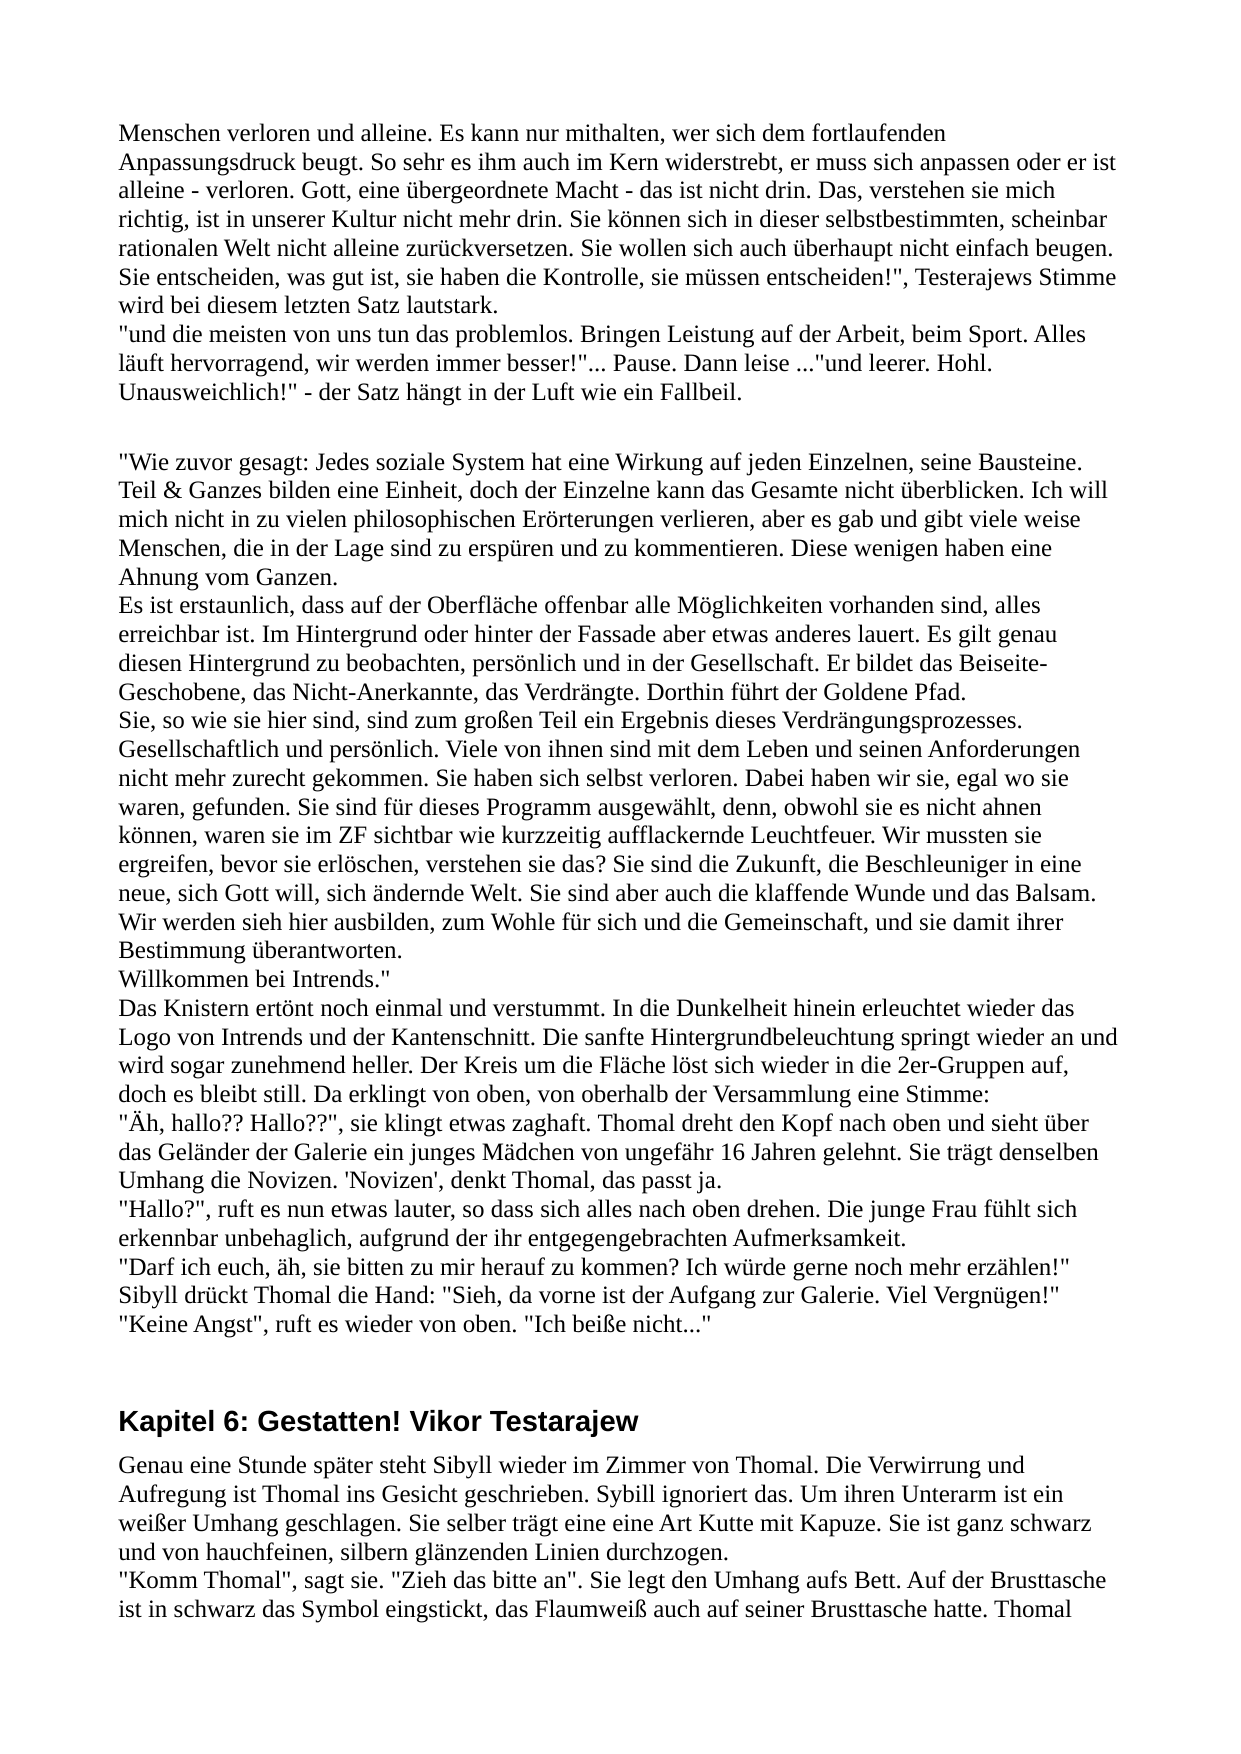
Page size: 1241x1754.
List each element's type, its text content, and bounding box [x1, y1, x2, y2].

subtitle Kapitel 6: Gestatten! Vikor Testarajew [118, 1404, 1122, 1438]
text "Keine Angst", ruft es wieder von oben. "Ich beiße nicht..." [118, 1309, 1122, 1338]
text "Äh, hallo?? Hallo??", sie klingt etwas zaghaft. Thomal dreht den Kopf nach oben und sieht über das Geländer der Galerie ein junges Mädchen von ungefähr 16 Jahren gelehnt. Sie trägt denselben Umhang die Novizen. 'Novizen', denkt Thomal, das passt ja. [118, 1108, 1122, 1194]
text "Wie zuvor gesagt: Jedes soziale System hat eine Wirkung auf jeden Einzelnen, seine Bausteine. Teil & Ganzes bilden eine Einheit, doch der Einzelne kann das Gesamte nicht überblicken. Ich will mich nicht in zu vielen philosophischen Erörterungen verlieren, aber es gab und gibt viele weise Menschen, die in der Lage sind zu erspüren und zu kommentieren. Diese wenigen haben eine Ahnung vom Ganzen. [118, 447, 1122, 591]
text Sie, so wie sie hier sind, sind zum großen Teil ein Ergebnis dieses Verdrängungsprozesses. Gesellschaftlich und persönlich. Viele von ihnen sind mit dem Leben und seinen Anforderungen nicht mehr zurecht gekommen. Sie haben sich selbst verloren. Dabei haben wir sie, egal wo sie waren, gefunden. Sie sind für dieses Programm ausgewählt, denn, obwohl sie es nicht ahnen können, waren sie im ZF sichtbar wie kurzzeitig aufflackernde Leuchtfeuer. Wir mussten sie ergreifen, bevor sie erlöschen, verstehen sie das? Sie sind die Zukunft, die Beschleuniger in eine neue, sich Gott will, sich ändernde Welt. Sie sind aber auch die klaffende Wunde und das Balsam. [118, 706, 1122, 907]
text Sibyll drückt Thomal die Hand: "Sieh, da vorne ist der Aufgang zur Galerie. Viel Vergnügen!" [118, 1281, 1122, 1309]
text "Hallo?", ruft es nun etwas lauter, so dass sich alles nach oben drehen. Die junge Frau fühlt sich erkennbar unbehaglich, aufgrund der ihr entgegengebrachten Aufmerksamkeit. [118, 1194, 1122, 1252]
text "Komm Thomal", sagt sie. "Zieh das bitte an". Sie legt den Umhang aufs Bett. Auf der Brusttasche ist in schwarz das Symbol eingstickt, das Flaumweiß auch auf seiner Brusttasche hatte. Thomal [118, 1565, 1122, 1623]
text "Darf ich euch, äh, sie bitten zu mir herauf zu kommen? Ich würde gerne noch mehr erzählen!" [118, 1252, 1122, 1281]
text Willkommen bei Intrends." [118, 964, 1122, 993]
text Das Knistern ertönt noch einmal und verstummt. In die Dunkelheit hinein erleuchtet wieder das Logo von Intrends und der Kantenschnitt. Die sanfte Hintergrundbeleuchtung springt wieder an und wird sogar zunehmend heller. Der Kreis um die Fläche löst sich wieder in die 2er-Gruppen auf, doch es bleibt still. Da erklingt von oben, von oberhalb der Versammlung eine Stimme: [118, 993, 1122, 1108]
text Genau eine Stunde später steht Sibyll wieder im Zimmer von Thomal. Die Verwirrung und Aufregung ist Thomal ins Gesicht geschrieben. Sybill ignoriert das. Um ihren Unterarm ist ein weißer Umhang geschlagen. Sie selber trägt eine eine Art Kutte mit Kapuze. Sie ist ganz schwarz und von hauchfeinen, silbern glänzenden Linien durchzogen. [118, 1450, 1122, 1565]
text "und die meisten von uns tun das problemlos. Bringen Leistung auf der Arbeit, beim Sport. Alles läuft hervorragend, wir werden immer besser!"... Pause. Dann leise ..."und leerer. Hohl. Unausweichlich!" - der Satz hängt in der Luft wie ein Fallbeil. [118, 319, 1122, 406]
text Es ist erstaunlich, dass auf der Oberfläche offenbar alle Möglichkeiten vorhanden sind, alles erreichbar ist. Im Hintergrund oder hinter der Fassade aber etwas anderes lauert. Es gilt genau diesen Hintergrund zu beobachten, persönlich und in der Gesellschaft. Er bildet das Beiseite-Geschobene, das Nicht-Anerkannte, das Verdrängte. Dorthin führt der Goldene Pfad. [118, 591, 1122, 706]
text Menschen verloren und alleine. Es kann nur mithalten, wer sich dem fortlaufenden Anpassungsdruck beugt. So sehr es ihm auch im Kern widerstrebt, er muss sich anpassen oder er ist alleine - verloren. Gott, eine übergeordnete Macht - das ist nicht drin. Das, verstehen sie mich richtig, ist in unserer Kultur nicht mehr drin. Sie können sich in dieser selbstbestimmten, scheinbar rationalen Welt nicht alleine zurückversetzen. Sie wollen sich auch überhaupt nicht einfach beugen. Sie entscheiden, was gut ist, sie haben die Kontrolle, sie müssen entscheiden!", Testerajews Stimme wird bei diesem letzten Satz lautstark. [118, 118, 1122, 319]
text Wir werden sieh hier ausbilden, zum Wohle für sich und die Gemeinschaft, und sie damit ihrer Bestimmung überantworten. [118, 907, 1122, 964]
